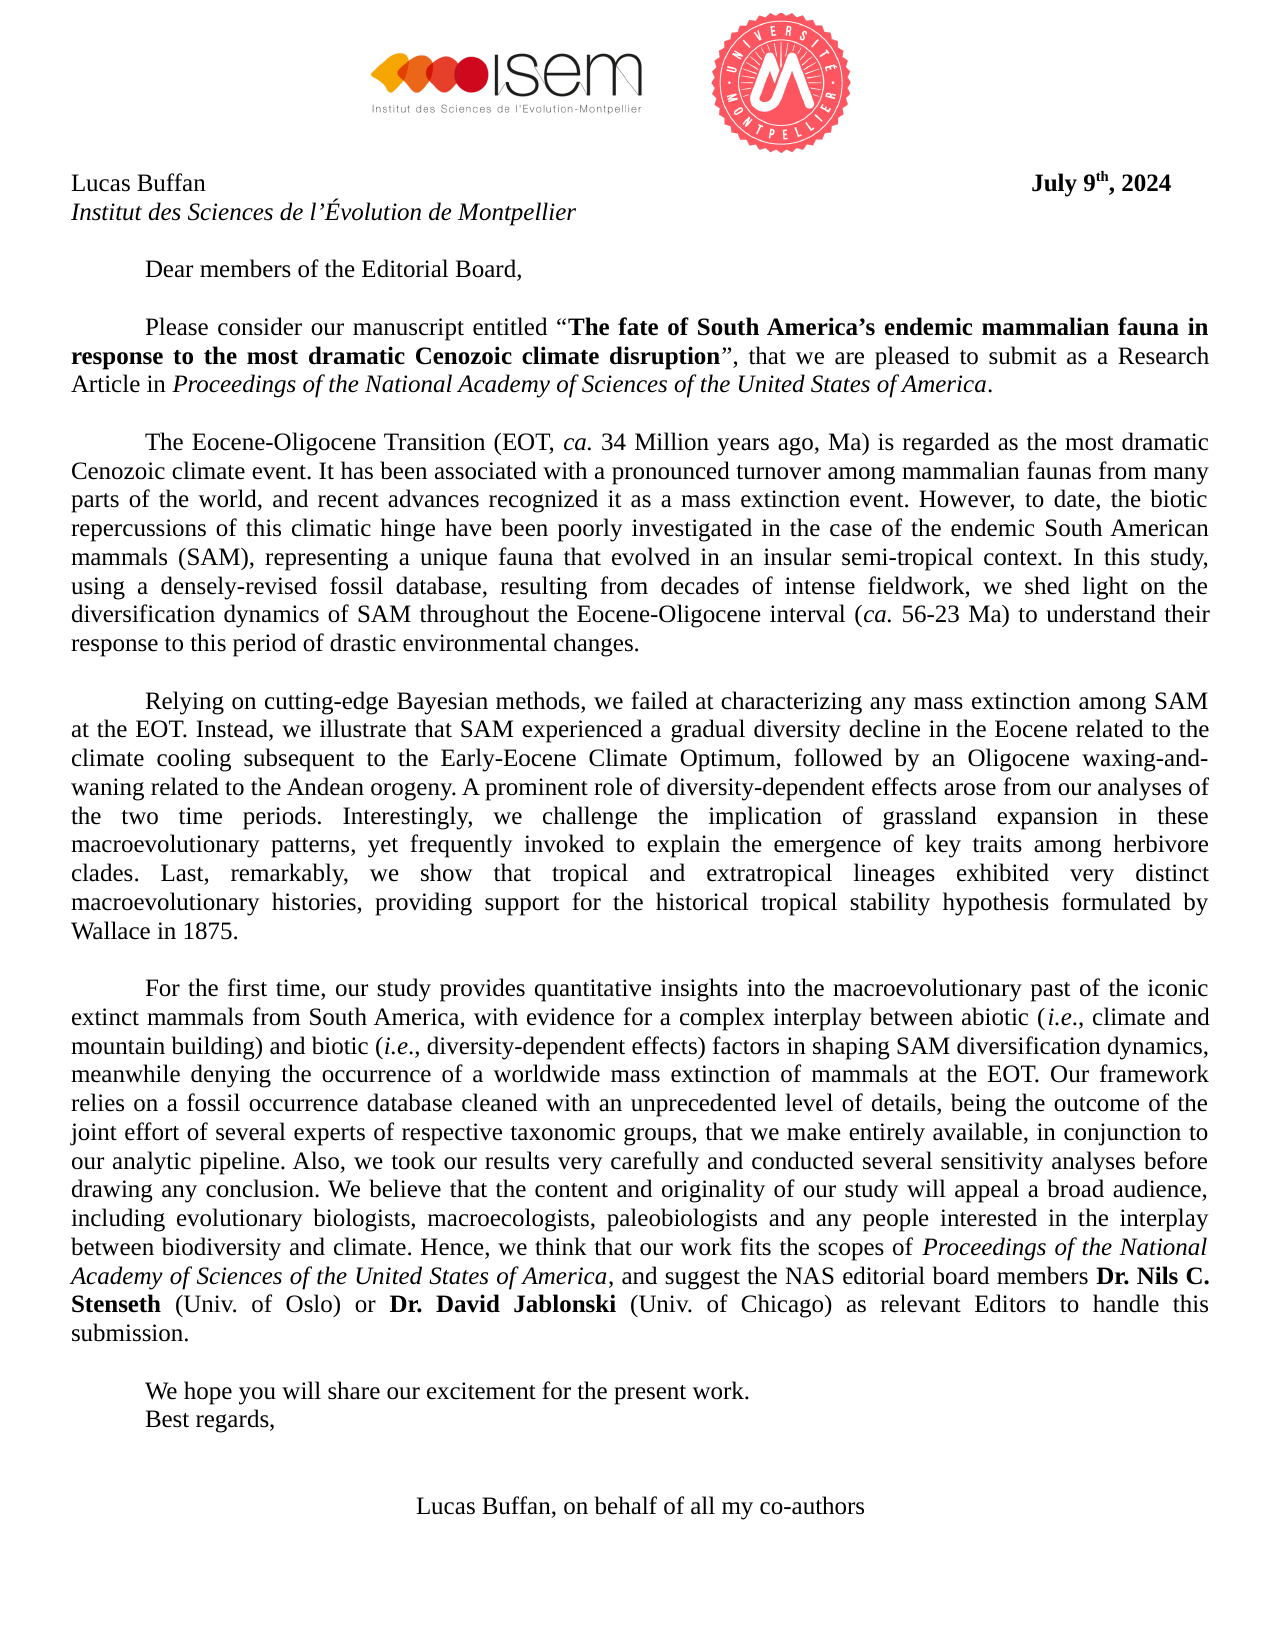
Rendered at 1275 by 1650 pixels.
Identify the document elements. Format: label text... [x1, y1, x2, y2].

text For the first time, our study provides quantitative insights into the macroevolutionary past of the iconic extinct mammals from South America, with evidence for a complex interplay between abiotic (i.e., climate and mountain building) and biotic (i.e., diversity-dependent effects) factors in shaping SAM diversification dynamics, meanwhile denying the occurrence of a worldwide mass extinction of mammals at the EOT. Our framework relies on a fossil occurrence database cleaned with an unprecedented level of details, being the outcome of the joint effort of several experts of respective taxonomic groups, that we make entirely available, in conjunction to our analytic pipeline. Also, we took our results very carefully and conducted several sensitivity analyses before drawing any conclusion. We believe that the content and originality of our study will appeal a broad audience, including evolutionary biologists, macroecologists, paleobiologists and any people interested in the interplay between biodiversity and climate. Hence, we think that our work fits the scopes of Proceedings of the National Academy of Sciences of the United States of America, and suggest the NAS editorial board members Dr. Nils C. Stenseth (Univ. of Oslo) or Dr. David Jablonski (Univ. of Chicago) as relevant Editors to handle this submission. [71, 973, 1210, 1347]
picture [711, 13, 851, 153]
text Please consider our manuscript entitled “The fate of South America’s endemic mammalian fauna in response to the most dramatic Cenozoic climate disruption”, that we are pleased to submit as a Research Article in Proceedings of the National Academy of Sciences of the United States of America. [71, 312, 1210, 398]
text Institut des Sciences de l’Évolution de Montpellier [71, 197, 1210, 226]
text Lucas Buffan July 9th, 2024 [71, 168, 1210, 197]
text We hope you will share our excitement for the present work. [71, 1376, 1210, 1404]
text Best regards, [71, 1404, 1210, 1433]
text Lucas Buffan, on behalf of all my co-authors [71, 1491, 1210, 1519]
text Dear members of the Editorial Board, [71, 254, 1210, 283]
text The Eocene-Oligocene Transition (EOT, ca. 34 Million years ago, Ma) is regarded as the most dramatic Cenozoic climate event. It has been associated with a pronounced turnover among mammalian faunas from many parts of the world, and recent advances recognized it as a mass extinction event. However, to date, the biotic repercussions of this climatic hinge have been poorly investigated in the case of the endemic South American mammals (SAM), representing a unique fauna that evolved in an insular semi-tropical context. In this study, using a densely-revised fossil database, resulting from decades of intense fieldwork, we shed light on the diversification dynamics of SAM throughout the Eocene-Oligocene interval (ca. 56-23 Ma) to understand their response to this period of drastic environmental changes. [71, 427, 1210, 657]
picture [367, 32, 645, 140]
text Relying on cutting-edge Bayesian methods, we failed at characterizing any mass extinction among SAM at the EOT. Instead, we illustrate that SAM experienced a gradual diversity decline in the Eocene related to the climate cooling subsequent to the Early-Eocene Climate Optimum, followed by an Oligocene waxing-and-waning related to the Andean orogeny. A prominent role of diversity-dependent effects arose from our analyses of the two time periods. Interestingly, we challenge the implication of grassland expansion in these macroevolutionary patterns, yet frequently invoked to explain the emergence of key traits among herbivore clades. Last, remarkably, we show that tropical and extratropical lineages exhibited very distinct macroevolutionary histories, providing support for the historical tropical stability hypothesis formulated by Wallace in 1875. [71, 686, 1210, 944]
